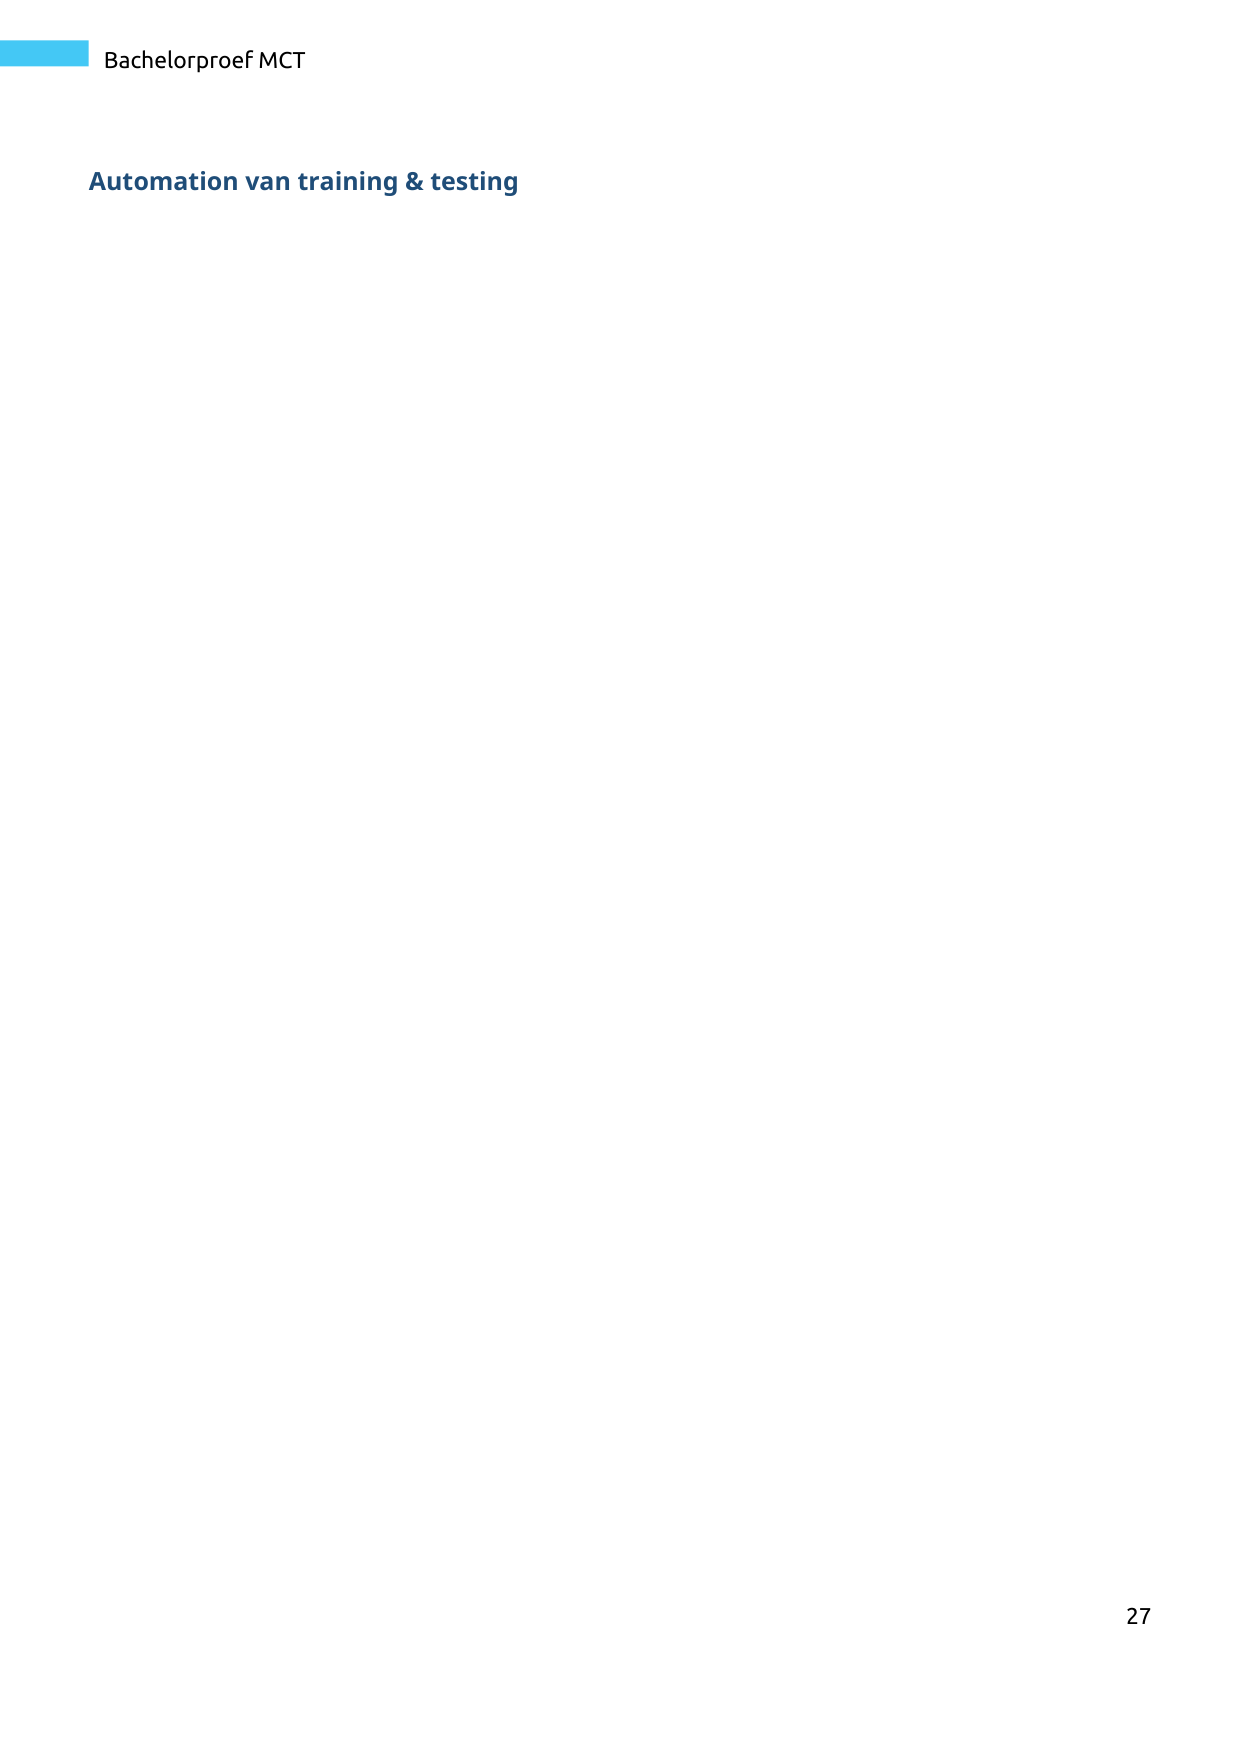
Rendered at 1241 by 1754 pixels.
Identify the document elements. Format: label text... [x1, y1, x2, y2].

subtitle Automation van training & testing [89, 164, 1152, 198]
